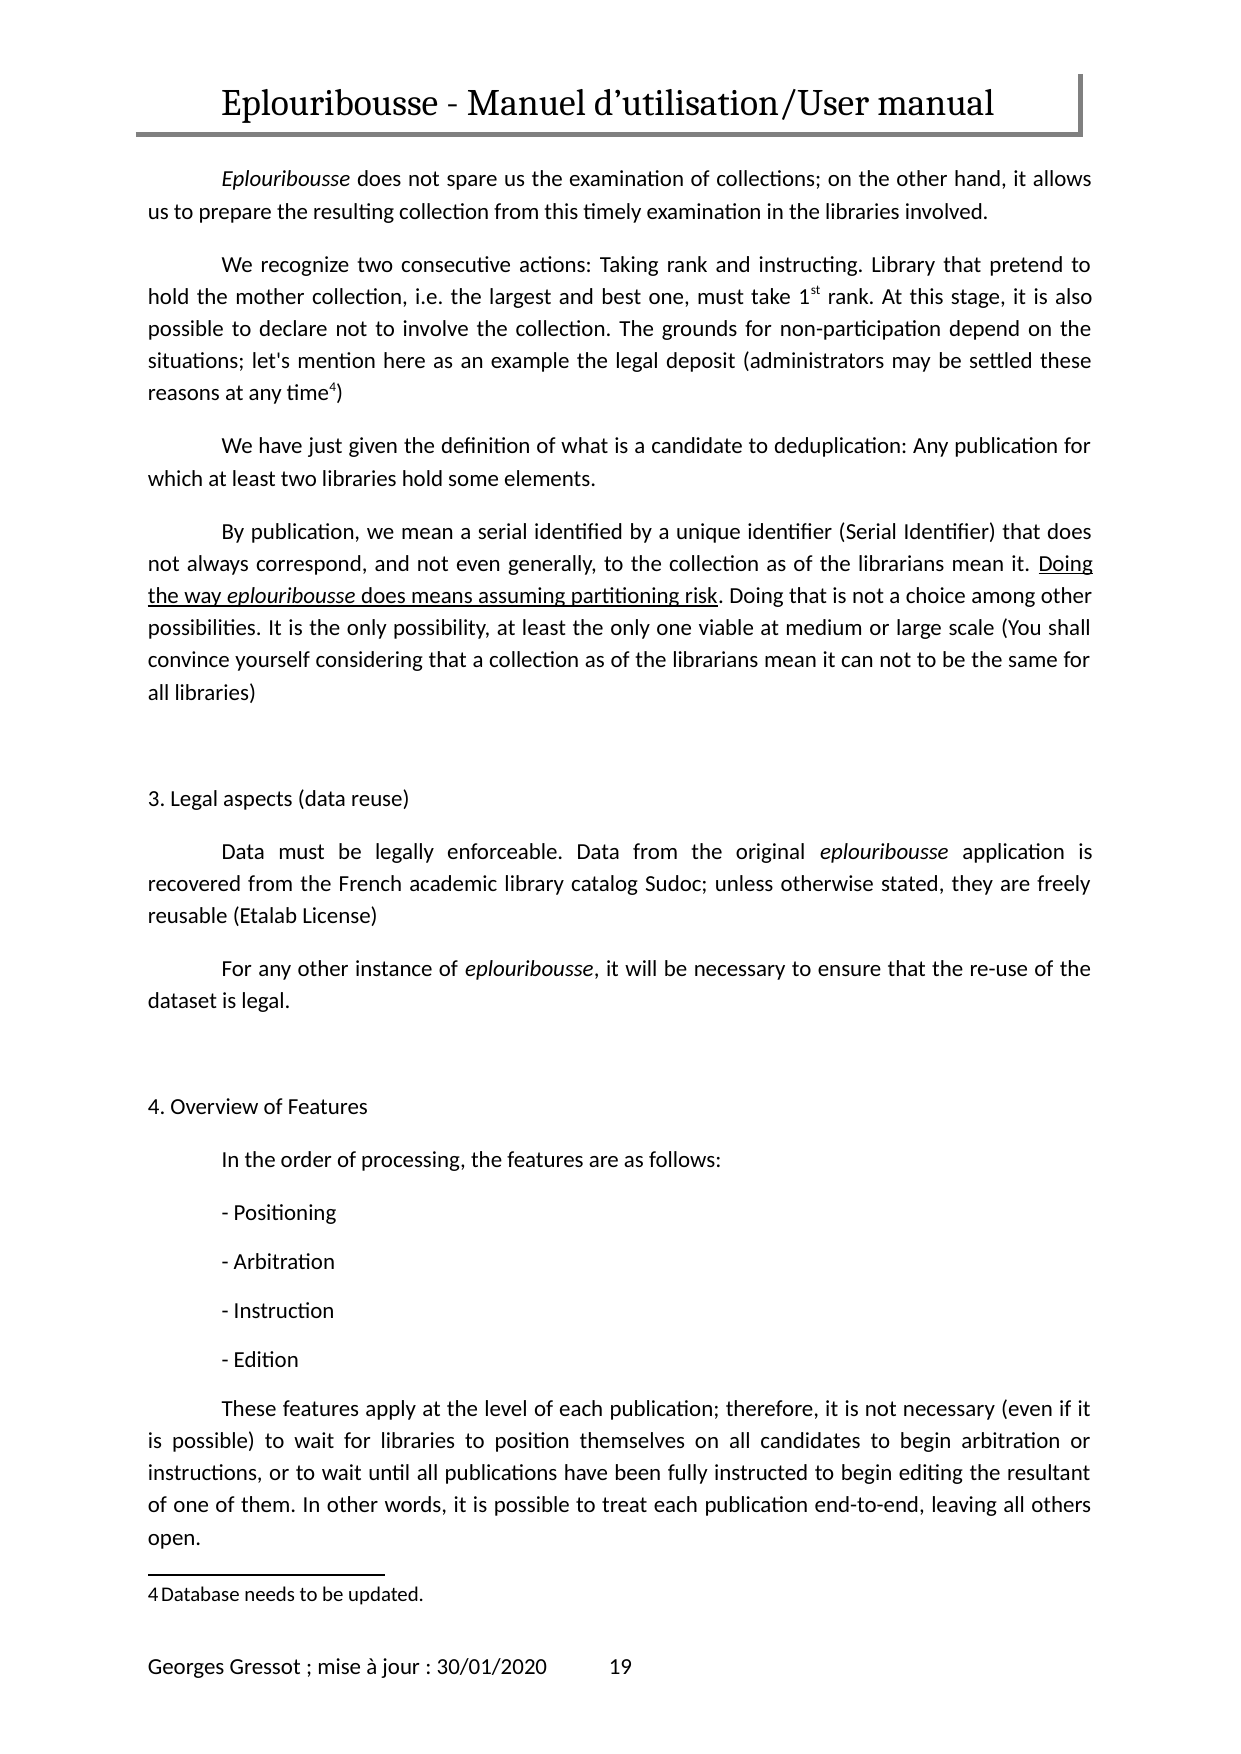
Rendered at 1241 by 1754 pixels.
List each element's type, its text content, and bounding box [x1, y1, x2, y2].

text Eplouribousse does not spare us the examination of collections; on the other hand, it allows us to prepare the resulting collection from this timely examination in the libraries involved. [148, 164, 1093, 225]
text Data must be legally enforceable. Data from the original eplouribousse application is recovered from the French academic library catalog Sudoc; unless otherwise stated, they are freely reusable (Etalab License) [148, 837, 1093, 929]
text For any other instance of eplouribousse, it will be necessary to ensure that the re-use of the dataset is legal. [148, 954, 1093, 1014]
text By publication, we mean a serial identified by a unique identifier (Serial Identifier) that does not always correspond, and not even generally, to the collection as of the librarians mean it. Doing the way eplouribousse does means assuming partitioning risk. Doing that is not a choice among other possibilities. It is the only possibility, at least the only one viable at medium or large scale (You shall convince yourself considering that a collection as of the librarians mean it can not to be the same for all libraries) [148, 517, 1093, 706]
text We have just given the definition of what is a candidate to deduplication: Any publication for which at least two libraries hold some elements. [148, 432, 1093, 492]
text - Positioning [148, 1198, 1093, 1226]
text We recognize two consecutive actions: Taking rank and instructing. Library that pretend to hold the mother collection, i.e. the largest and best one, must take 1st rank. At this stage, it is also possible to declare not to involve the collection. The grounds for non-participation depend on the situations; let's mention here as an example the legal deposit (administrators may be settled these reasons at any time) [148, 250, 1093, 407]
text - Edition [148, 1345, 1093, 1373]
text 4. Overview of Features [148, 1092, 1093, 1120]
text - Instruction [148, 1296, 1093, 1324]
text These features apply at the level of each publication; therefore, it is not necessary (even if it is possible) to wait for libraries to position themselves on all candidates to begin arbitration or instructions, or to wait until all publications have been fully instructed to begin editing the resultant of one of them. In other words, it is possible to treat each publication end-to-end, leaving all others open. [148, 1394, 1093, 1551]
text - Arbitration [148, 1247, 1093, 1275]
text In the order of processing, the features are as follows: [148, 1145, 1093, 1173]
text Database needs to be updated. [148, 1581, 1093, 1606]
text 3. Legal aspects (data reuse) [148, 784, 1093, 812]
